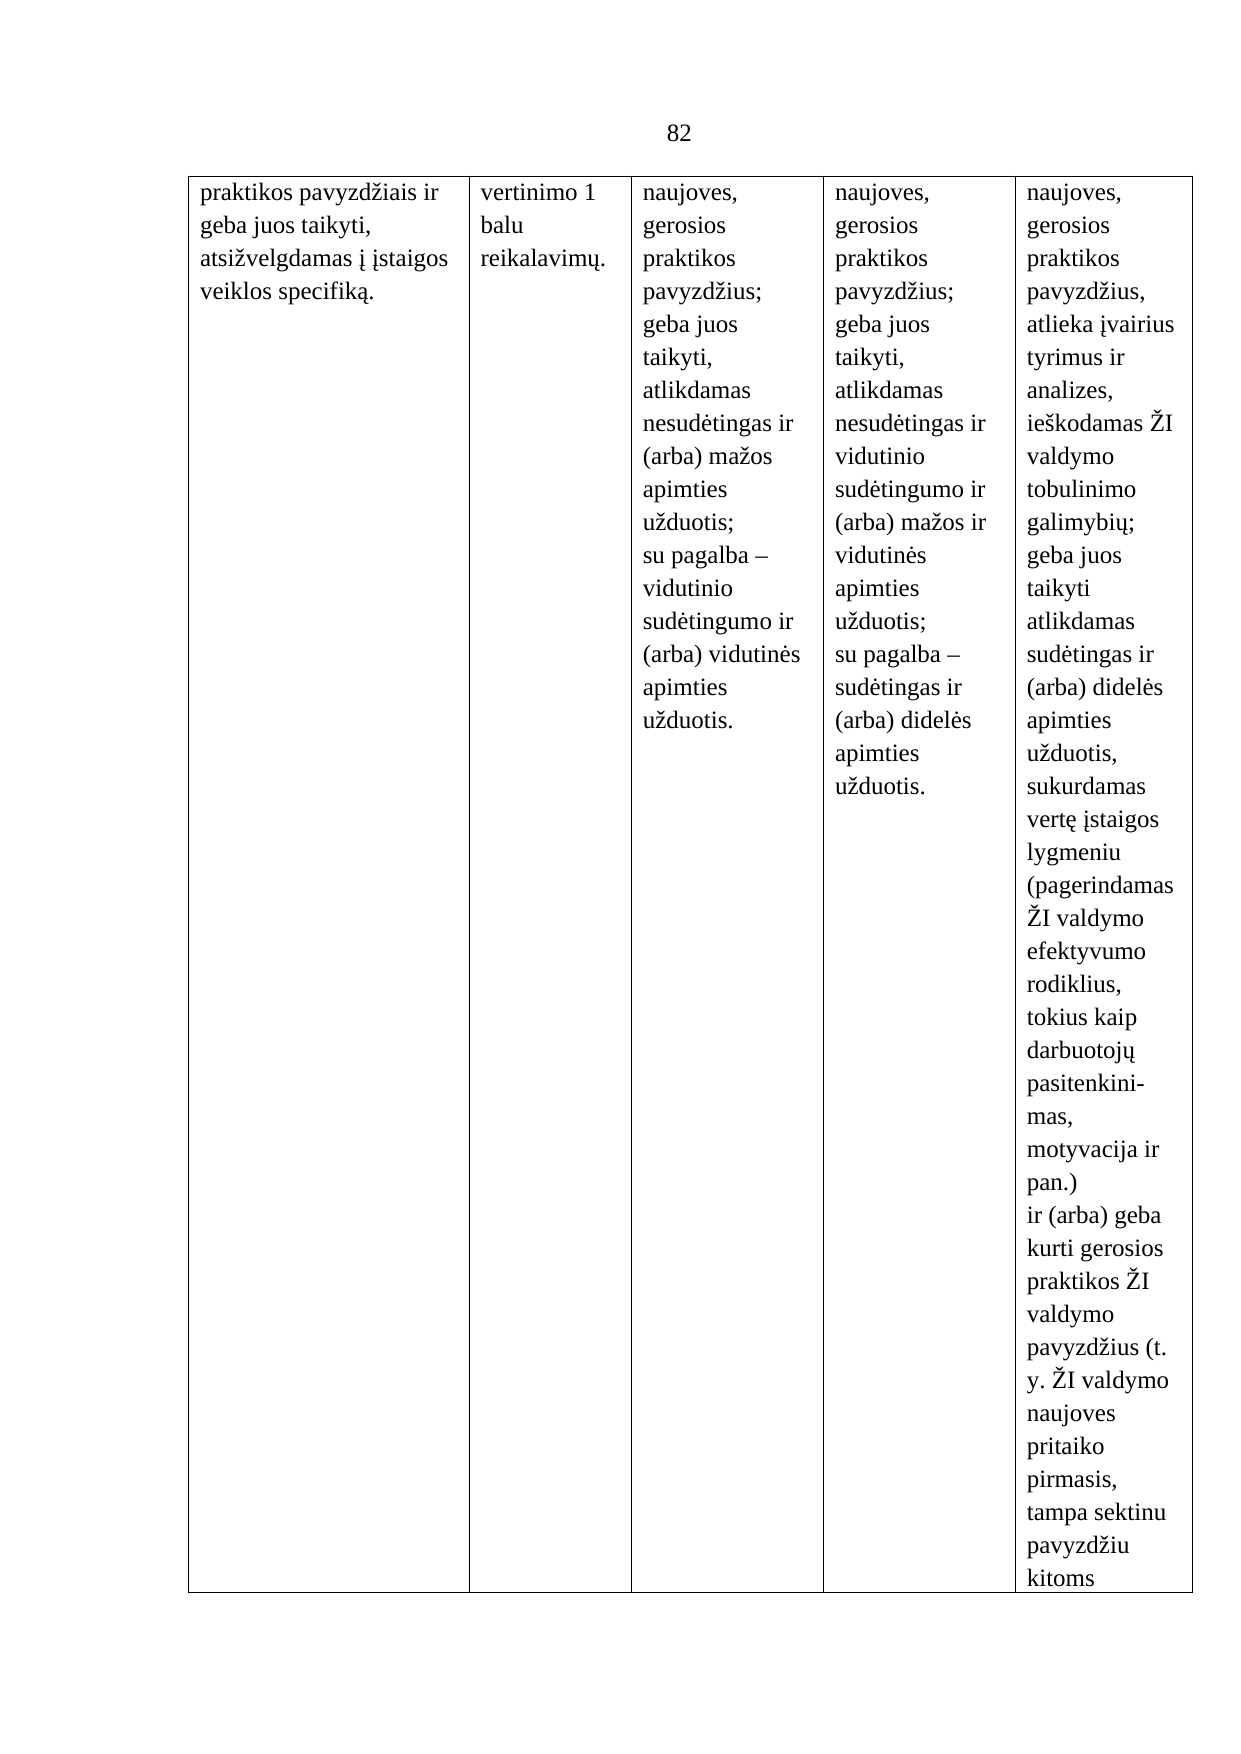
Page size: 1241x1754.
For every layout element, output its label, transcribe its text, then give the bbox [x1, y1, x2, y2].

table_cell praktikos pavyzdžiais ir geba juos taikyti, atsižvelgdamas į įstaigos veiklos specifiką. [189, 177, 469, 1592]
table_cell naujoves, gerosios praktikos pavyzdžius; geba juos taikyti, atlikdamas nesudėtingas ir vidutinio sudėtingumo ir (arba) mažos ir vidutinės apimties užduotis; su pagalba –sudėtingas ir (arba) didelės apimties užduotis. [824, 177, 1015, 1592]
table_cell vertinimo 1 balu reikalavimų. [470, 177, 631, 1592]
table_cell naujoves, gerosios praktikos pavyzdžius; geba juos taikyti, atlikdamas nesudėtingas ir (arba) mažos apimties užduotis; su pagalba –vidutinio sudėtingumo ir (arba) vidutinės apimties užduotis. [632, 177, 823, 1592]
table_cell naujoves, gerosios praktikos pavyzdžius, atlieka įvairius tyrimus ir analizes, ieškodamas ŽI valdymo tobulinimo galimybių; geba juos taikyti atlikdamas sudėtingas ir (arba) didelės apimties užduotis, sukurdamas vertę įstaigos lygmeniu (pagerindamas ŽI valdymo efektyvumo rodiklius, tokius kaip darbuotojų pasitenkini-mas, motyvacija ir pan.) ir (arba) geba kurti gerosios praktikos ŽI valdymo pavyzdžius (t. y. ŽI valdymo naujoves pritaiko pirmasis, tampa sektinu pavyzdžiu kitoms [1016, 177, 1192, 1592]
